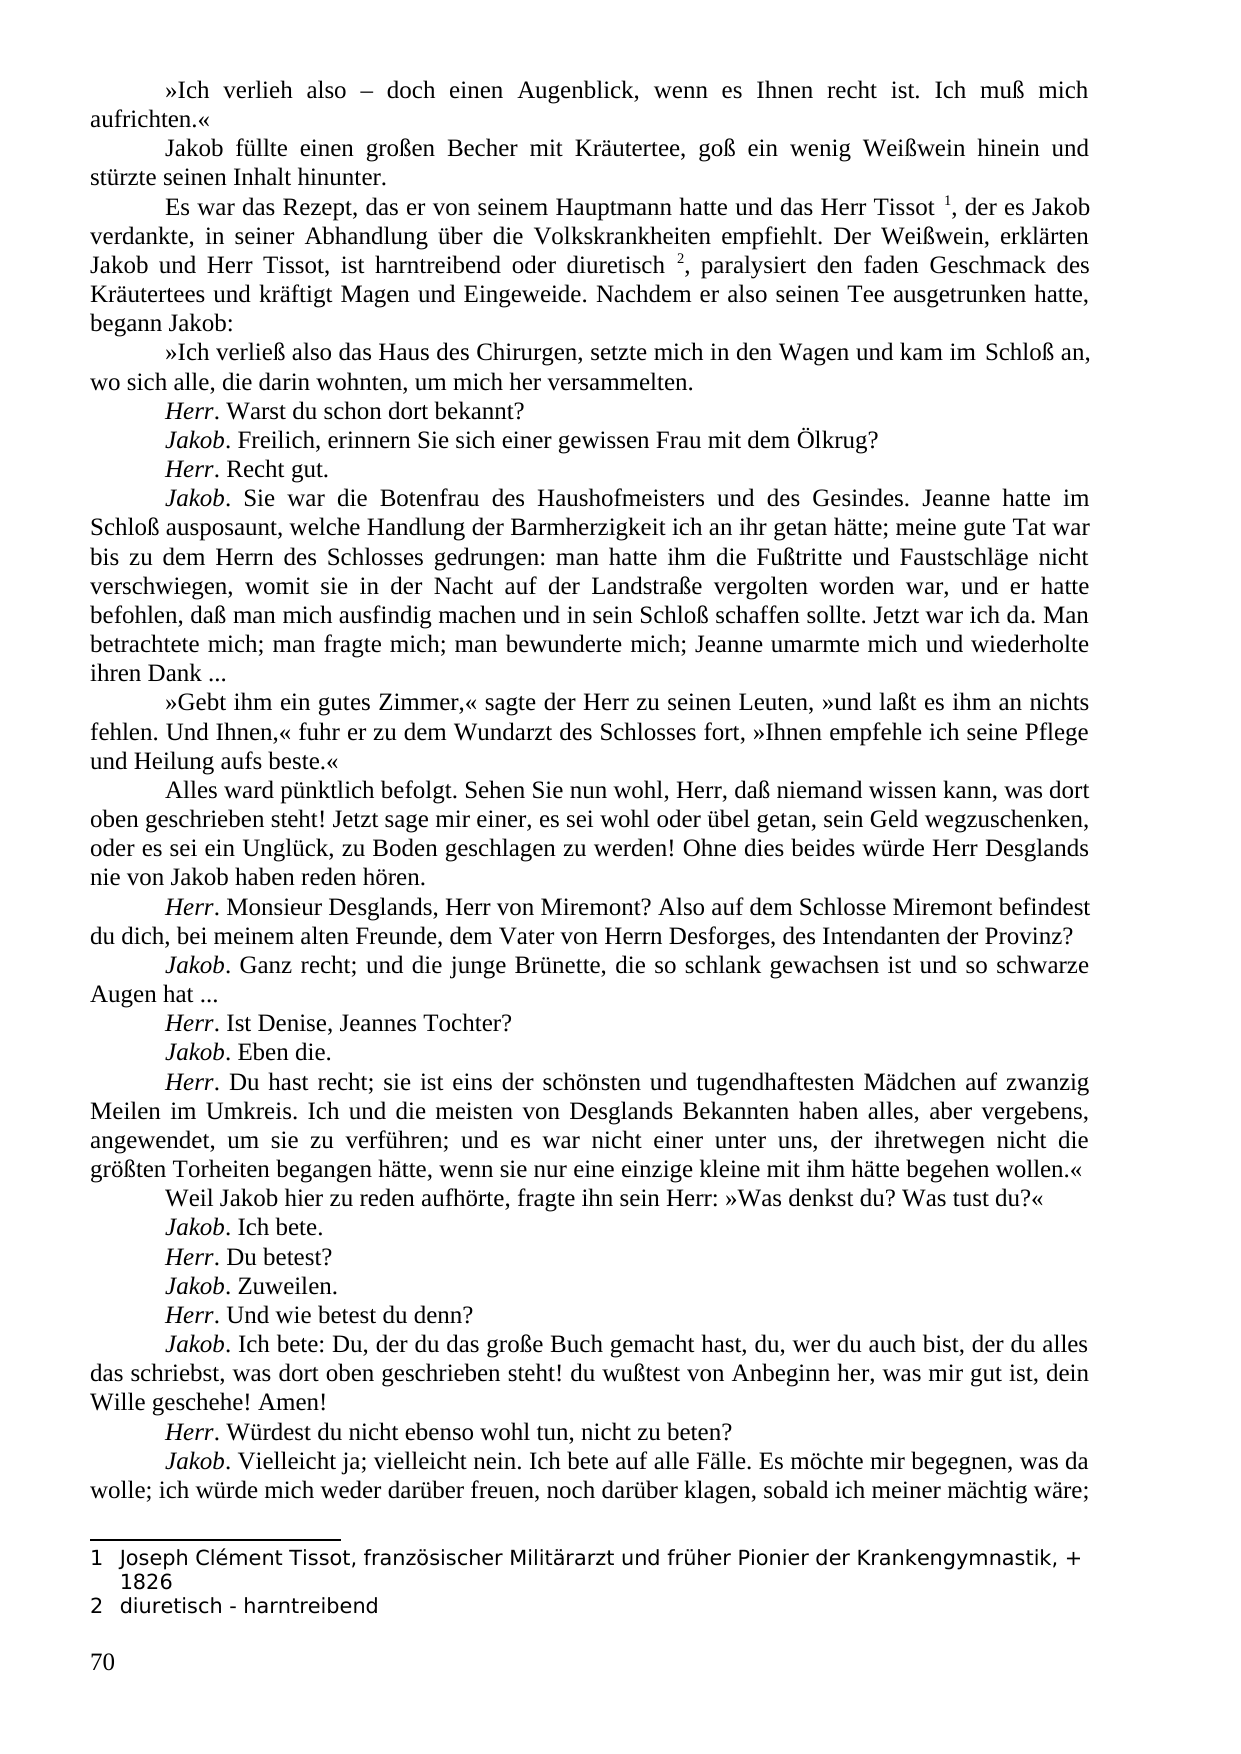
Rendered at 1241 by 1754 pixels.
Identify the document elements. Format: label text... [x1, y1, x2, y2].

text Herr. Würdest du nicht ebenso wohl tun, nicht zu beten? [90, 1416, 1091, 1445]
text Jakob. Vielleicht ja; vielleicht nein. Ich bete auf alle Fälle. Es möchte mir begegnen, was da wolle; ich würde mich weder darüber freuen, noch darüber klagen, sobald ich meiner mächtig wäre; [90, 1445, 1091, 1504]
text Herr. Monsieur Desglands, Herr von Miremont? Also auf dem Schlosse Miremont befindest du dich, bei meinem alten Freunde, dem Vater von Herrn Desforges, des Intendanten der Provinz? [90, 891, 1091, 949]
text Jakob. Ich bete: Du, der du das große Buch gemacht hast, du, wer du auch bist, der du alles das schriebst, was dort oben geschrieben steht! du wußtest von Anbeginn her, was mir gut ist, dein Wille geschehe! Amen! [90, 1329, 1091, 1416]
text Herr. Ist Denise, Jeannes Tochter? [90, 1008, 1091, 1037]
text Herr. Du hast recht; sie ist eins der schönsten und tugendhaftesten Mädchen auf zwanzig Meilen im Umkreis. Ich und die meisten von Desglands Bekannten haben alles, aber vergebens, angewendet, um sie zu verführen; und es war nicht einer unter uns, der ihretwegen nicht die größten Torheiten begangen hätte, wenn sie nur eine einzige kleine mit ihm hätte begehen wollen.« [90, 1066, 1091, 1183]
text Jakob. Ganz recht; und die junge Brünette, die so schlank gewachsen ist und so schwarze Augen hat ... [90, 949, 1091, 1008]
text Jakob. Eben die. [90, 1037, 1091, 1066]
text Jakob. Sie war die Botenfrau des Haushofmeisters und des Gesindes. Jeanne hatte im Schloß ausposaunt, welche Handlung der Barmherzigkeit ich an ihr getan hätte; meine gute Tat war bis zu dem Herrn des Schlosses gedrungen: man hatte ihm die Fußtritte und Faustschläge nicht verschwiegen, womit sie in der Nacht auf der Landstraße vergolten worden war, und er hatte befohlen, daß man mich ausfindig machen und in sein Schloß schaffen sollte. Jetzt war ich da. Man betrachtete mich; man fragte mich; man bewunderte mich; Jeanne umarmte mich und wiederholte ihren Dank ... [90, 483, 1091, 687]
text Herr. Du betest? [90, 1241, 1091, 1270]
text Joseph Clément Tissot, französischer Militärarzt und früher Pionier der Krankengymnastik, + 1826 [90, 1546, 1091, 1594]
text »Gebt ihm ein gutes Zimmer,« sagte der Herr zu seinen Leuten, »und laßt es ihm an nichts fehlen. Und Ihnen,« fuhr er zu dem Wundarzt des Schlosses fort, »Ihnen empfehle ich seine Pflege und Heilung aufs beste.« [90, 687, 1091, 774]
text Herr. Und wie betest du denn? [90, 1299, 1091, 1329]
text Herr. Warst du schon dort bekannt? [90, 395, 1091, 424]
text Herr. Recht gut. [90, 454, 1091, 483]
text Es war das Rezept, das er von seinem Hauptmann hatte und das Herr Tissot , der es Jakob verdankte, in seiner Abhandlung über die Volkskrankheiten empfiehlt. Der Weißwein, erklärten Jakob und Herr Tissot, ist harntreibend oder diuretisch , paralysiert den faden Geschmack des Kräutertees und kräftigt Magen und Eingeweide. Nachdem er also seinen Tee ausgetrunken hatte, begann Jakob: [90, 191, 1091, 337]
text »Ich verließ also das Haus des Chirurgen, setzte mich in den Wagen und kam im Schloß an, wo sich alle, die darin wohnten, um mich her versammelten. [90, 337, 1091, 395]
text Jakob füllte einen großen Becher mit Kräutertee, goß ein wenig Weißwein hinein und stürzte seinen Inhalt hinunter. [90, 133, 1091, 191]
text Alles ward pünktlich befolgt. Sehen Sie nun wohl, Herr, daß niemand wissen kann, was dort oben geschrieben steht! Jetzt sage mir einer, es sei wohl oder übel getan, sein Geld wegzuschenken, oder es sei ein Unglück, zu Boden geschlagen zu werden! Ohne dies beides würde Herr Desglands nie von Jakob haben reden hören. [90, 774, 1091, 891]
text »Ich verlieh also – doch einen Augenblick, wenn es Ihnen recht ist. Ich muß mich aufrichten.« [90, 75, 1091, 133]
text Weil Jakob hier zu reden aufhörte, fragte ihn sein Herr: »Was denkst du? Was tust du?« [90, 1183, 1091, 1212]
text Jakob. Freilich, erinnern Sie sich einer gewissen Frau mit dem Ölkrug? [90, 424, 1091, 454]
text Jakob. Zuweilen. [90, 1270, 1091, 1299]
text diuretisch - harntreibend [90, 1594, 1091, 1618]
text Jakob. Ich bete. [90, 1212, 1091, 1241]
